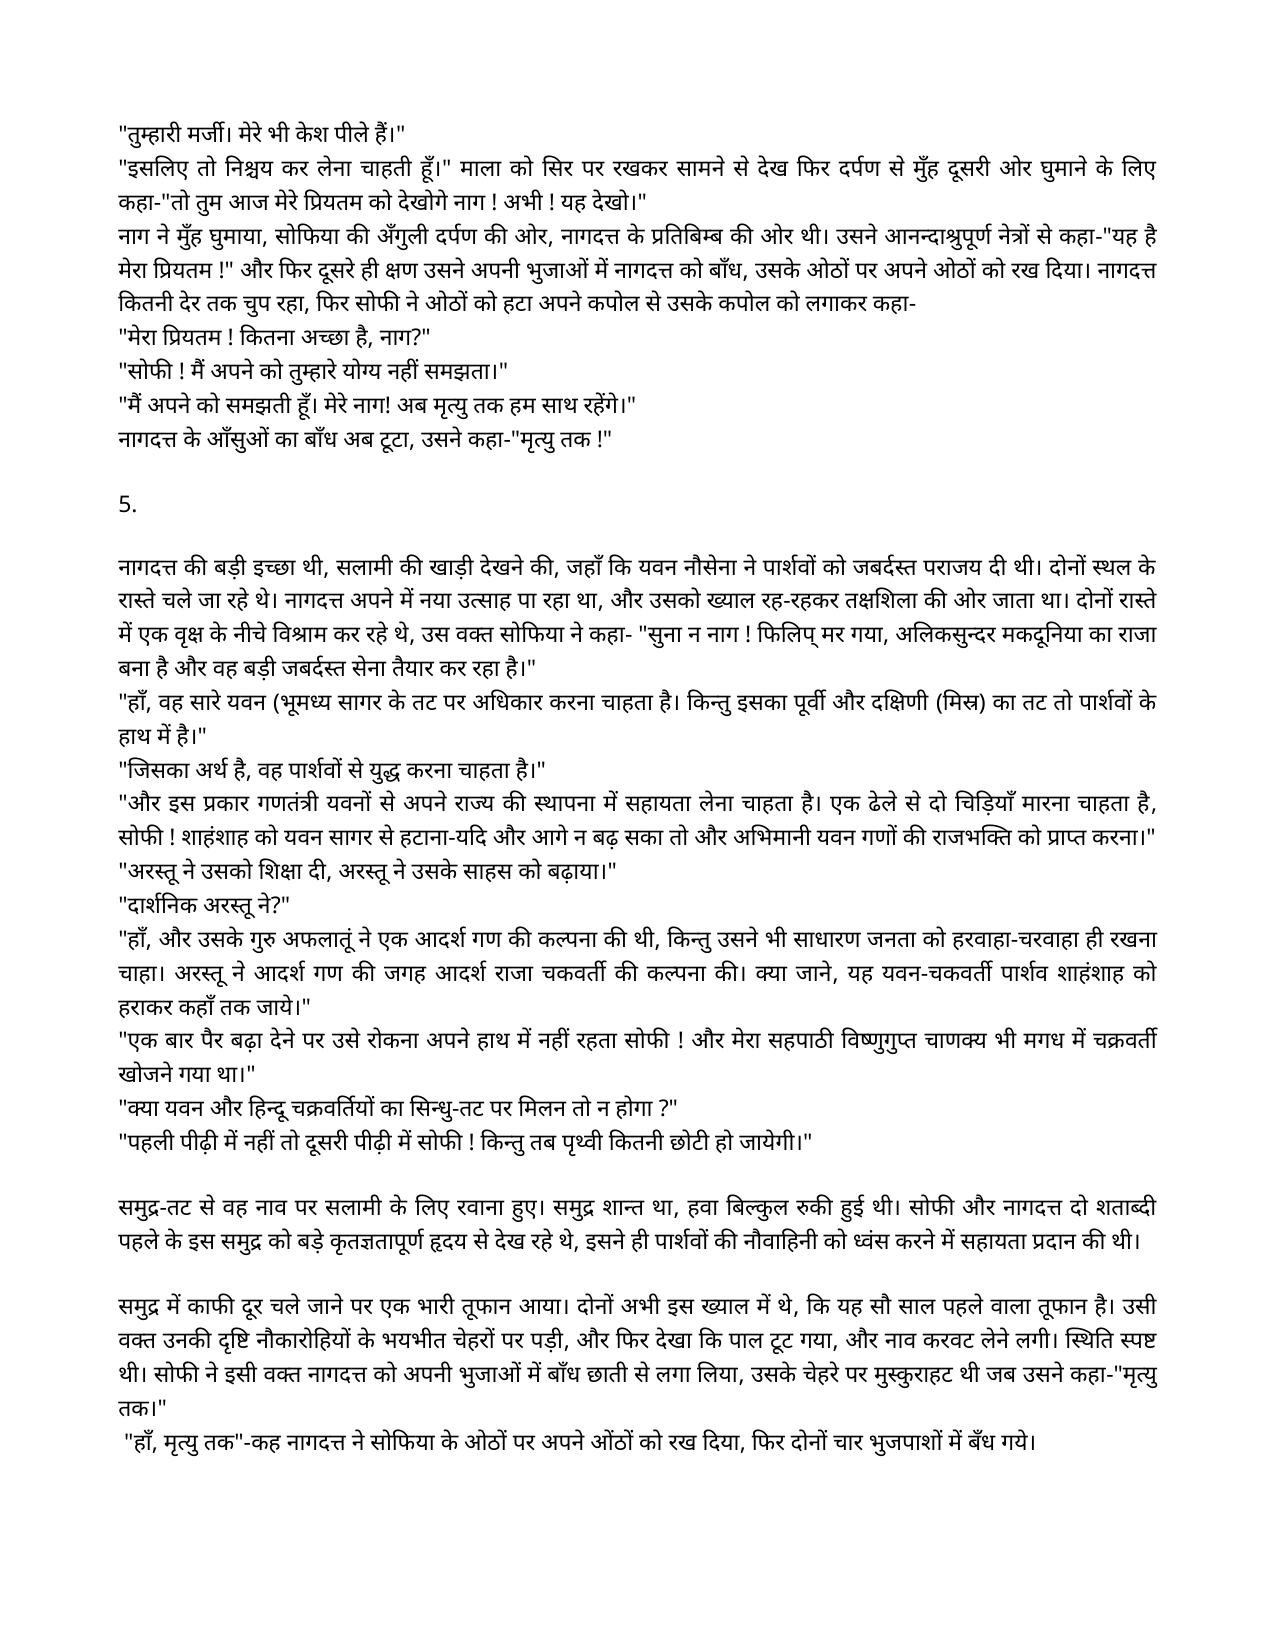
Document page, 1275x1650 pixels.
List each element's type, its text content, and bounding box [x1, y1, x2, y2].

text "हाँ, मृत्यु तक"-कह नागदत्त ने सोफिया के ओठों पर अपने ओंठों को रख दिया, फिर दोनों चार भुजपाशों में बँध गये। [118, 1425, 1157, 1459]
text नागदत्त की बड़ी इच्छा थी, सलामी की खाड़ी देखने की, जहाँ कि यवन नौसेना ने पार्शवों को जबर्दस्त पराजय दी थी। दोनों स्थल के रास्ते चले जा रहे थे। नागदत्त अपने में नया उत्साह पा रहा था, और उसको ख्याल रह-रहकर तक्षशिला की ओर जाता था। दोनों रास्ते में एक वृक्ष के नीचे विश्राम कर रहे थे, उस वक्त सोफिया ने कहा- "सुना न नाग ! फिलिप् मर गया, अलिकसुन्दर मकदूनिया का राजा बना है और वह बड़ी जबर्दस्त सेना तैयार कर रहा है।" [118, 550, 1157, 686]
text नागदत्त के आँसुओं का बाँध अब टूटा, उसने कहा-"मृत्यु तक !" [118, 423, 1157, 457]
text "क्या यवन और हिन्दू चक्रवर्तियों का सिन्धु-तट पर मिलन तो न होगा ?" [118, 1092, 1157, 1126]
text "इसलिए तो निश्चय कर लेना चाहती हूँ।" माला को सिर पर रखकर सामने से देख फिर दर्पण से मुँह दूसरी ओर घुमाने के लिए कहा-"तो तुम आज मेरे प्रियतम को देखोगे नाग ! अभी ! यह देखो।" [118, 152, 1157, 220]
text समुद्र में काफी दूर चले जाने पर एक भारी तूफान आया। दोनों अभी इस ख्याल में थे, कि यह सौ साल पहले वाला तूफान है। उसी वक्त उनकी दृष्टि नौकारोहियों के भयभीत चेहरों पर पड़ी, और फिर देखा कि पाल टूट गया, और नाव करवट लेने लगी। स्थिति स्पष्ट थी। सोफी ने इसी वक्त नागदत्त को अपनी भुजाओं में बाँध छाती से लगा लिया, उसके चेहरे पर मुस्कुराहट थी जब उसने कहा-"मृत्यु तक।" [118, 1290, 1157, 1425]
text "हाँ, वह सारे यवन (भूमध्य सागर के तट पर अधिकार करना चाहता है। किन्तु इसका पूर्वी और दक्षिणी (मिस्र) का तट तो पार्शवों के हाथ में है।" [118, 686, 1157, 753]
text "दार्शनिक अरस्तू ने?" [118, 889, 1157, 923]
text "पहली पीढ़ी में नहीं तो दूसरी पीढ़ी में सोफी ! किन्तु तब पृथ्वी कितनी छोटी हो जायेगी।" [118, 1126, 1157, 1160]
text "तुम्हारी मर्जी। मेरे भी केश पीले हैं।" [118, 118, 1157, 152]
text 5. [118, 488, 1157, 519]
text "हाँ, और उसके गुरु अफलातूं ने एक आदर्श गण की कल्पना की थी, किन्तु उसने भी साधारण जनता को हरवाहा-चरवाहा ही रखना चाहा। अरस्तू ने आदर्श गण की जगह आदर्श राजा चकवर्ती की कल्पना की। क्या जाने, यह यवन-चकवर्ती पार्शव शाहंशाह को हराकर कहाँ तक जाये।" [118, 923, 1157, 1024]
text "जिसका अर्थ है, वह पार्शवों से युद्ध करना चाहता है।" [118, 753, 1157, 787]
text "मेरा प्रियतम ! कितना अच्छा है, नाग?" [118, 321, 1157, 355]
text नाग ने मुँह घुमाया, सोफिया की अँगुली दर्पण की ओर, नागदत्त के प्रतिबिम्ब की ओर थी। उसने आनन्दाश्रुपूर्ण नेत्रों से कहा-"यह है मेरा प्रियतम !" और फिर दूसरे ही क्षण उसने अपनी भुजाओं में नागदत्त को बाँध, उसके ओठों पर अपने ओठों को रख दिया। नागदत्त कितनी देर तक चुप रहा, फिर सोफी ने ओठों को हटा अपने कपोल से उसके कपोल को लगाकर कहा- [118, 220, 1157, 321]
text "अरस्तू ने उसको शिक्षा दी, अरस्तू ने उसके साहस को बढ़ाया।" [118, 855, 1157, 889]
text समुद्र-तट से वह नाव पर सलामी के लिए रवाना हुए। समुद्र शान्त था, हवा बिल्कुल रुकी हुई थी। सोफी और नागदत्त दो शताब्दी पहले के इस समुद्र को बड़े कृतज्ञतापूर्ण हृदय से देख रहे थे, इसने ही पार्शवों की नौवाहिनी को ध्वंस करने में सहायता प्रदान की थी। [118, 1191, 1157, 1259]
text "और इस प्रकार गणतंत्री यवनों से अपने राज्य की स्थापना में सहायता लेना चाहता है। एक ढेले से दो चिड़ियाँ मारना चाहता है, सोफी ! शाहंशाह को यवन सागर से हटाना-यदि और आगे न बढ़ सका तो और अभिमानी यवन गणों की राजभक्ति को प्राप्त करना।" [118, 787, 1157, 855]
text "मैं अपने को समझती हूँ। मेरे नाग! अब मृत्यु तक हम साथ रहेंगे।" [118, 389, 1157, 423]
text "एक बार पैर बढ़ा देने पर उसे रोकना अपने हाथ में नहीं रहता सोफी ! और मेरा सहपाठी विष्णुगुप्त चाणक्य भी मगध में चक्रवर्ती खोजने गया था।" [118, 1024, 1157, 1092]
text "सोफी ! मैं अपने को तुम्हारे योग्य नहीं समझता।" [118, 355, 1157, 389]
